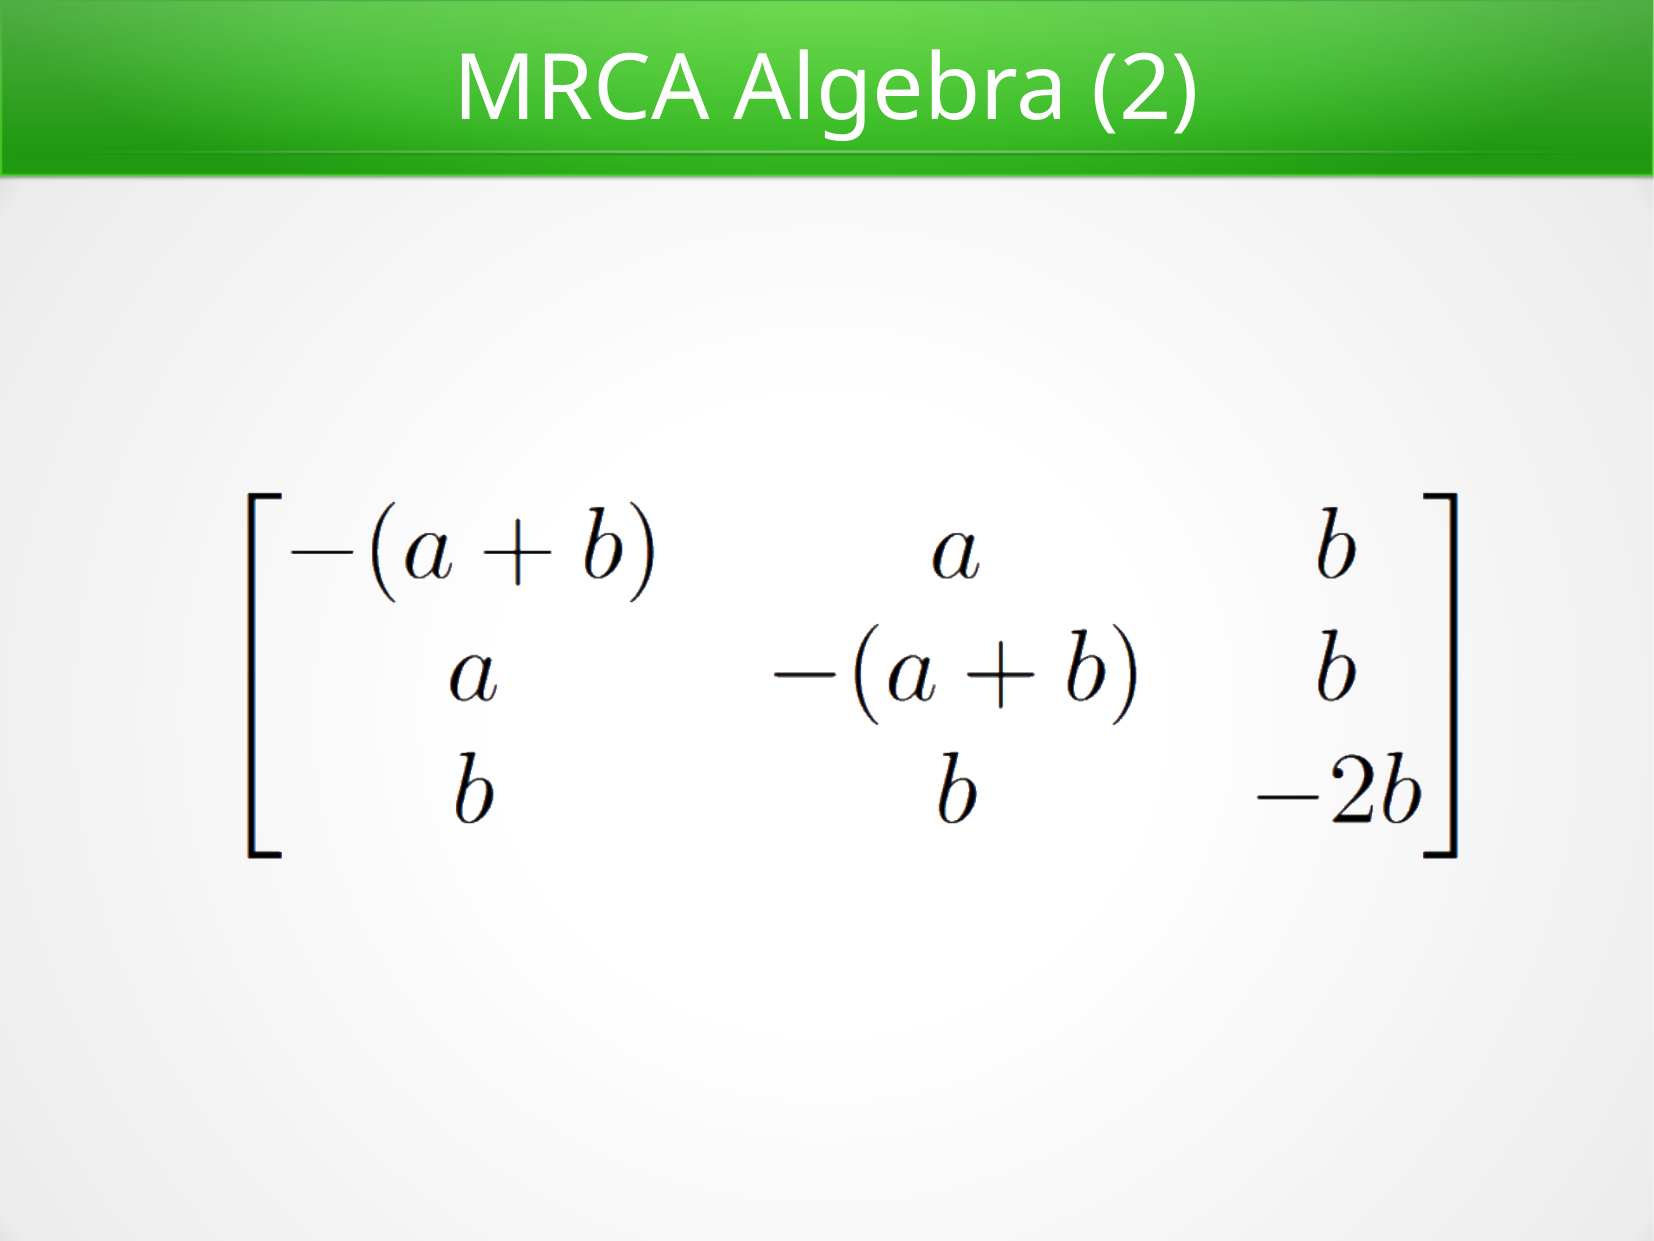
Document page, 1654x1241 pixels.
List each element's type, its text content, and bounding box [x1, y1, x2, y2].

title MRCA Algebra (2) [82, 11, 1571, 154]
picture [210, 469, 1481, 886]
